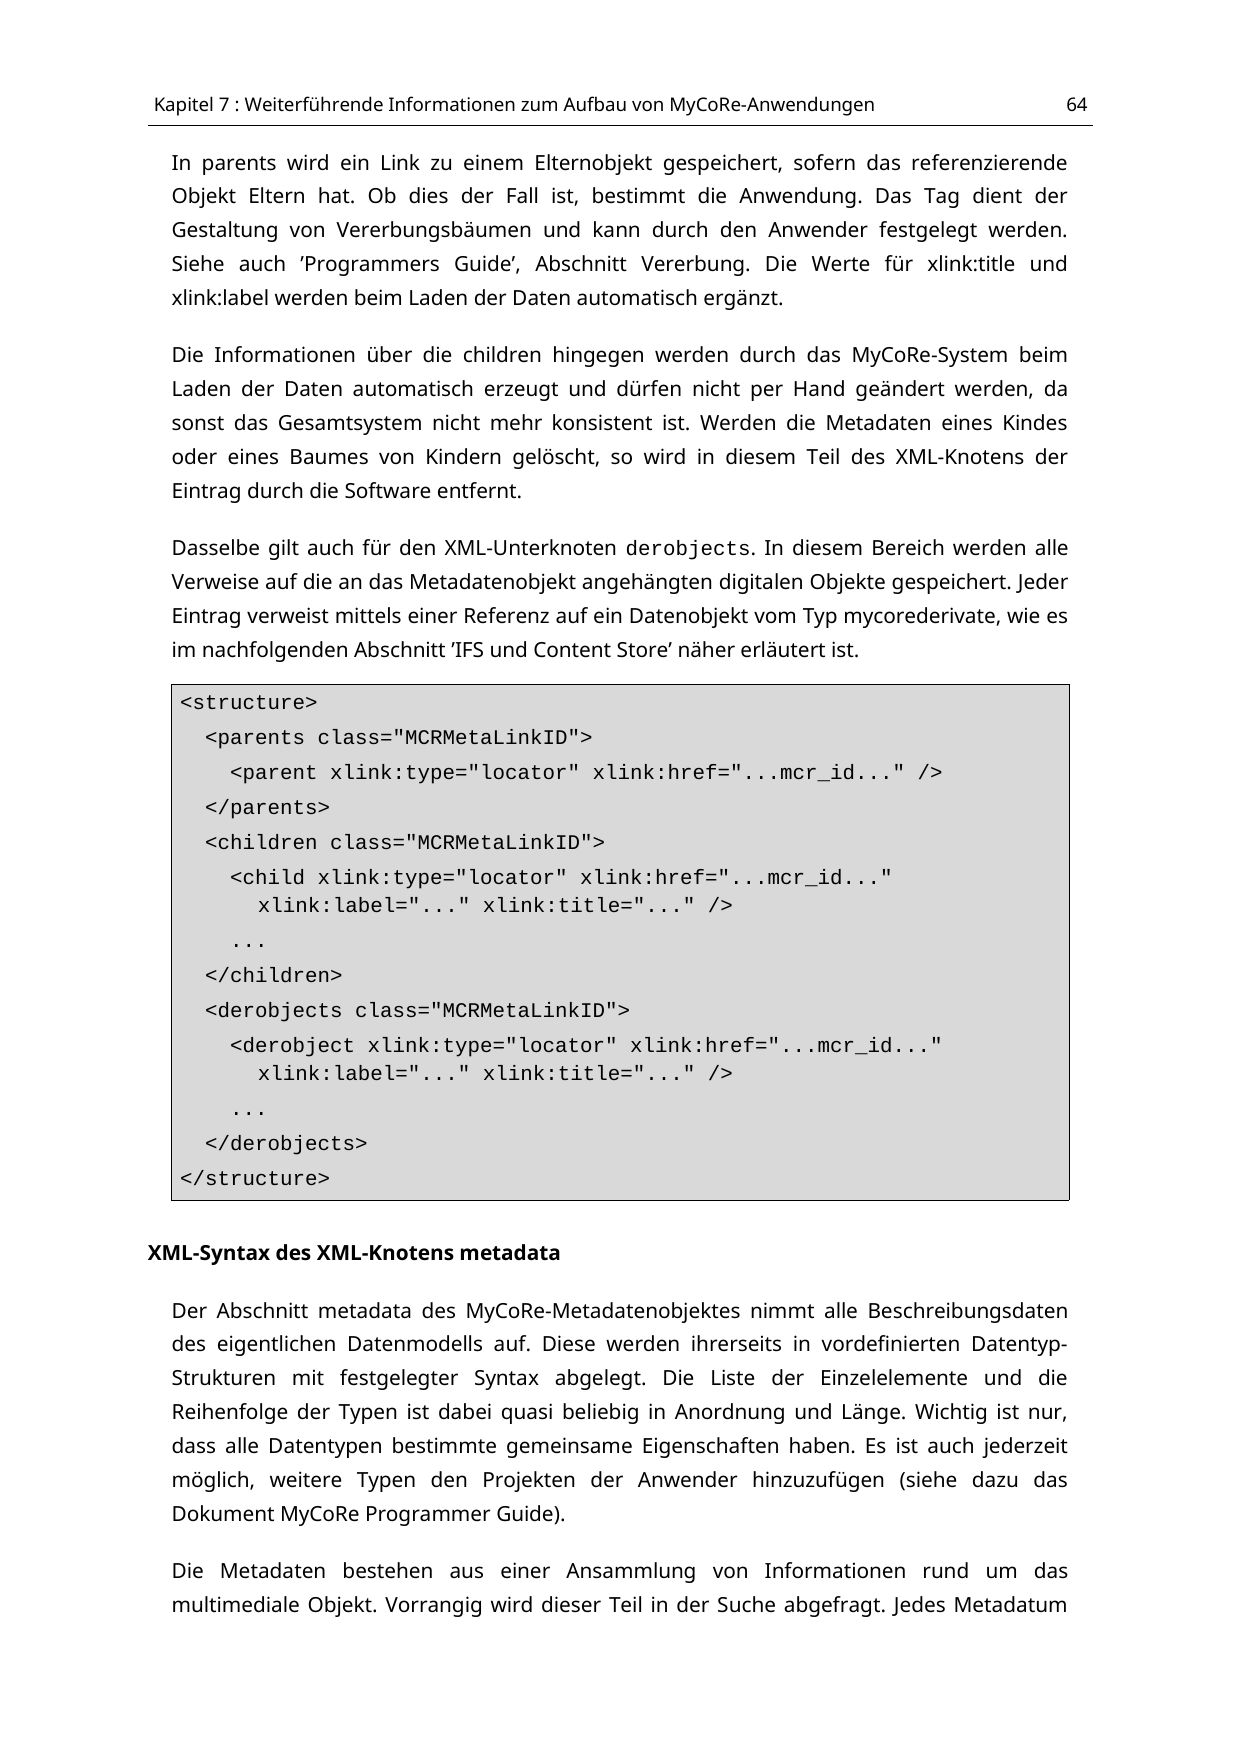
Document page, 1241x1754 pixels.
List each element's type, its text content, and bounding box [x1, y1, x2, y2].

text <parent xlink:type="locator" xlink:href="...mcr_id..." /> [172, 754, 1069, 786]
subtitle XML-Syntax des XML-Knotens metadata [148, 1238, 1092, 1267]
text Dasselbe gilt auch für den XML-Unterknoten derobjects. In diesem Bereich werden alle Verweise auf die an das Metadatenobjekt angehängten digitalen Objekte gespeichert. Jeder Eintrag verweist mittels einer Referenz auf ein Datenobjekt vom Typ mycorederivate, wie es im nachfolgenden Abschnitt ’IFS und Content Store’ näher erläutert ist. [171, 533, 1069, 663]
text Der Abschnitt metadata des MyCoRe-Metadatenobjektes nimmt alle Beschreibungsdaten des eigentlichen Datenmodells auf. Diese werden ihrerseits in vordefinierten Datentyp-Strukturen mit festgelegter Syntax abgelegt. Die Liste der Einzelelemente und die Reihenfolge der Typen ist dabei quasi beliebig in Anordnung und Länge. Wichtig ist nur, dass alle Datentypen bestimmte gemeinsame Eigenschaften haben. Es ist auch jederzeit möglich, weitere Typen den Projekten der Anwender hinzuzufügen (siehe dazu das Dokument MyCoRe Programmer Guide). [171, 1296, 1069, 1527]
text Die Informationen über die children hingegen werden durch das MyCoRe-System beim Laden der Daten automatisch erzeugt und dürfen nicht per Hand geändert werden, da sonst das Gesamtsystem nicht mehr konsistent ist. Werden die Metadaten eines Kindes oder eines Baumes von Kindern gelöscht, so wird in diesem Teil des XML-Knotens der Eintrag durch die Software entfernt. [171, 340, 1069, 504]
text In parents wird ein Link zu einem Elternobjekt gespeichert, sofern das referenzierende Objekt Eltern hat. Ob dies der Fall ist, bestimmt die Anwendung. Das Tag dient der Gestaltung von Vererbungsbäumen und kann durch den Anwender festgelegt werden. Siehe auch ’Programmers Guide’, Abschnitt Vererbung. Die Werte für xlink:title und xlink:label werden beim Laden der Daten automatisch ergänzt. [171, 148, 1069, 311]
text <structure> [172, 685, 1069, 716]
text </derobjects> [172, 1125, 1069, 1157]
text </parents> [172, 789, 1069, 821]
text </children> [172, 957, 1069, 989]
text <parents class="MCRMetaLinkID"> [172, 719, 1069, 751]
text <derobjects class="MCRMetaLinkID"> [172, 992, 1069, 1024]
text <children class="MCRMetaLinkID"> [172, 824, 1069, 856]
text <child xlink:type="locator" xlink:href="...mcr_id..." xlink:label="..." xlink:title="..." /> [172, 859, 1069, 919]
text <derobject xlink:type="locator" xlink:href="...mcr_id..." xlink:label="..." xlink:title="..." /> [172, 1027, 1069, 1087]
text Die Metadaten bestehen aus einer Ansammlung von Informationen rund um das multimediale Objekt. Vorrangig wird dieser Teil in der Suche abgefragt. Jedes Metadatum [171, 1556, 1069, 1618]
text ... [172, 922, 1069, 954]
text ... [172, 1090, 1069, 1122]
text </structure> [172, 1160, 1069, 1200]
